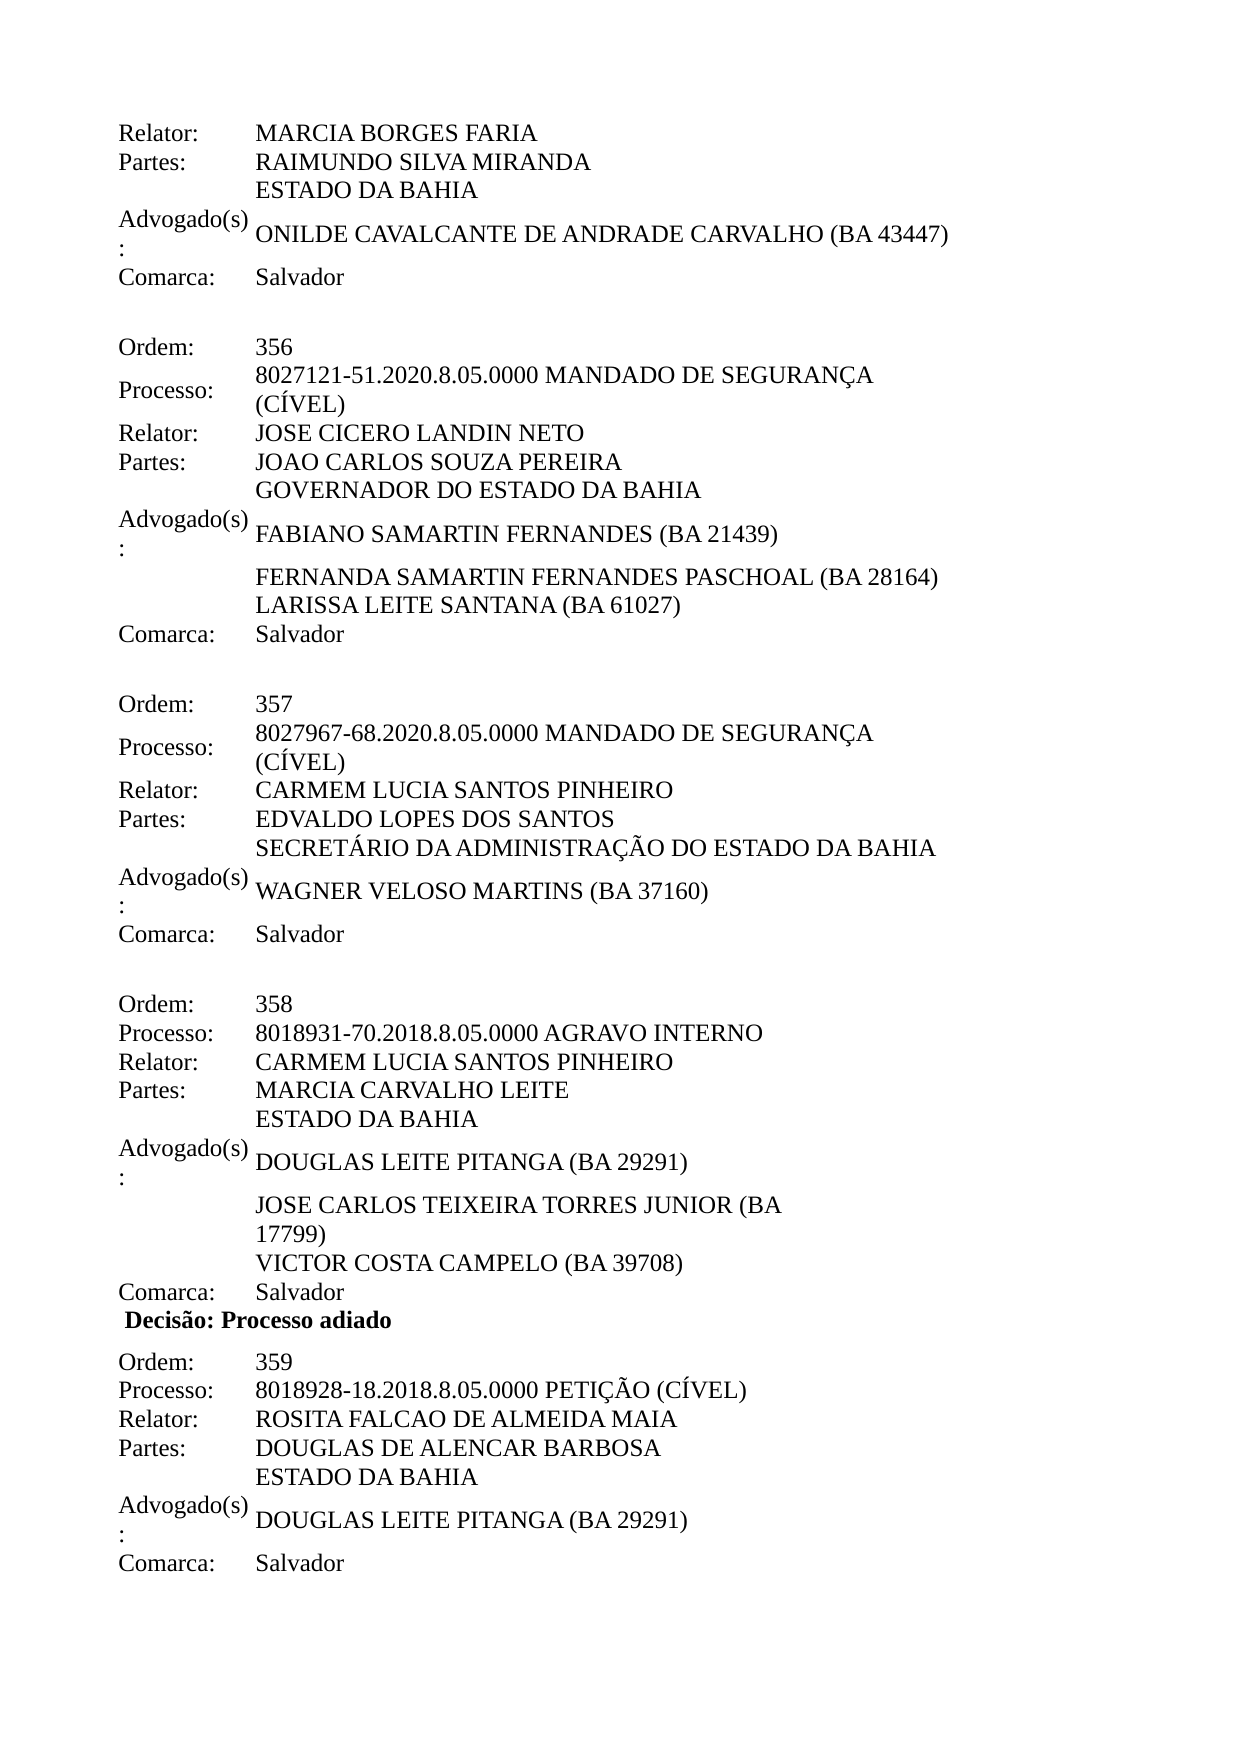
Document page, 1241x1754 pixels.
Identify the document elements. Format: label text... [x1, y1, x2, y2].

table_cell EDVALDO LOPES DOS SANTOS [255, 804, 969, 833]
table_cell CARMEM LUCIA SANTOS PINHEIRO [255, 1047, 857, 1076]
table_cell Comarca: [118, 262, 255, 291]
table_cell [118, 1248, 255, 1277]
table_cell WAGNER VELOSO MARTINS (BA 37160) [255, 862, 969, 919]
table_cell ROSITA FALCAO DE ALMEIDA MAIA [255, 1404, 748, 1433]
table_cell [118, 476, 255, 504]
table_cell Salvador [255, 919, 969, 948]
table_header Ordem: [118, 689, 255, 718]
table_cell VICTOR COSTA CAMPELO (BA 39708) [255, 1248, 857, 1277]
table_cell MARCIA CARVALHO LEITE [255, 1076, 857, 1104]
table_cell LARISSA LEITE SANTANA (BA 61027) [255, 591, 969, 619]
table_header Ordem: [118, 1347, 255, 1376]
table_cell Processo: [118, 1376, 255, 1404]
table_cell DOUGLAS LEITE PITANGA (BA 29291) [255, 1491, 748, 1548]
table_cell DOUGLAS LEITE PITANGA (BA 29291) [255, 1133, 857, 1191]
table_cell SECRETÁRIO DA ADMINISTRAÇÃO DO ESTADO DA BAHIA [255, 833, 969, 862]
table_cell Comarca: [118, 1548, 255, 1577]
table_cell Advogado(s): [118, 862, 255, 919]
table_cell JOSE CARLOS TEIXEIRA TORRES JUNIOR (BA 17799) [255, 1191, 857, 1248]
table_cell GOVERNADOR DO ESTADO DA BAHIA [255, 476, 969, 504]
table_header 358 [255, 989, 857, 1018]
table_cell Partes: [118, 1076, 255, 1104]
table_cell 8018931-70.2018.8.05.0000 AGRAVO INTERNO [255, 1018, 857, 1047]
table_cell Comarca: [118, 619, 255, 648]
table_cell Partes: [118, 147, 255, 176]
table_cell RAIMUNDO SILVA MIRANDA [255, 147, 969, 176]
table_cell FABIANO SAMARTIN FERNANDES (BA 21439) [255, 504, 969, 562]
table_cell ESTADO DA BAHIA [255, 1104, 857, 1133]
table_cell Salvador [255, 619, 969, 648]
table_header 359 [255, 1347, 748, 1376]
table_cell FERNANDA SAMARTIN FERNANDES PASCHOAL (BA 28164) [255, 562, 969, 591]
table_cell Relator: [118, 1404, 255, 1433]
table_header 356 [255, 332, 969, 361]
table_cell Relator: [118, 1047, 255, 1076]
table_cell Comarca: [118, 919, 255, 948]
table_cell Processo: [118, 1018, 255, 1047]
table_cell MARCIA BORGES FARIA [255, 118, 969, 147]
table_header Ordem: [118, 332, 255, 361]
table_cell [118, 1191, 255, 1248]
table_cell JOSE CICERO LANDIN NETO [255, 418, 969, 447]
table_cell Advogado(s): [118, 504, 255, 562]
table_cell 8027967-68.2020.8.05.0000 MANDADO DE SEGURANÇA (CÍVEL) [255, 718, 969, 776]
table_cell Processo: [118, 718, 255, 776]
table_cell Comarca: [118, 1277, 255, 1306]
table_cell Relator: [118, 776, 255, 804]
text Decisão: Processo adiado [118, 1306, 1101, 1334]
table_cell Relator: [118, 418, 255, 447]
table_cell JOAO CARLOS SOUZA PEREIRA [255, 447, 969, 476]
table_cell Salvador [255, 262, 969, 291]
table_cell [118, 176, 255, 204]
table_cell Partes: [118, 447, 255, 476]
table_cell Salvador [255, 1277, 857, 1306]
table_cell [118, 1462, 255, 1491]
table_cell [118, 1104, 255, 1133]
table_cell ESTADO DA BAHIA [255, 1462, 748, 1491]
table_cell Partes: [118, 804, 255, 833]
table_cell Advogado(s): [118, 1133, 255, 1191]
table_cell Salvador [255, 1548, 748, 1577]
table_cell ESTADO DA BAHIA [255, 176, 969, 204]
table_cell CARMEM LUCIA SANTOS PINHEIRO [255, 776, 969, 804]
table_cell Relator: [118, 118, 255, 147]
table_header 357 [255, 689, 969, 718]
table_header Ordem: [118, 989, 255, 1018]
table_cell 8018928-18.2018.8.05.0000 PETIÇÃO (CÍVEL) [255, 1376, 748, 1404]
table_cell Partes: [118, 1433, 255, 1462]
table_cell Advogado(s): [118, 1491, 255, 1548]
table_cell [118, 833, 255, 862]
table_cell 8027121-51.2020.8.05.0000 MANDADO DE SEGURANÇA (CÍVEL) [255, 361, 969, 418]
table_cell Processo: [118, 361, 255, 418]
table_cell Advogado(s): [118, 204, 255, 262]
table_cell [118, 591, 255, 619]
table_cell ONILDE CAVALCANTE DE ANDRADE CARVALHO (BA 43447) [255, 204, 969, 262]
table_cell [118, 562, 255, 591]
table_cell DOUGLAS DE ALENCAR BARBOSA [255, 1433, 748, 1462]
